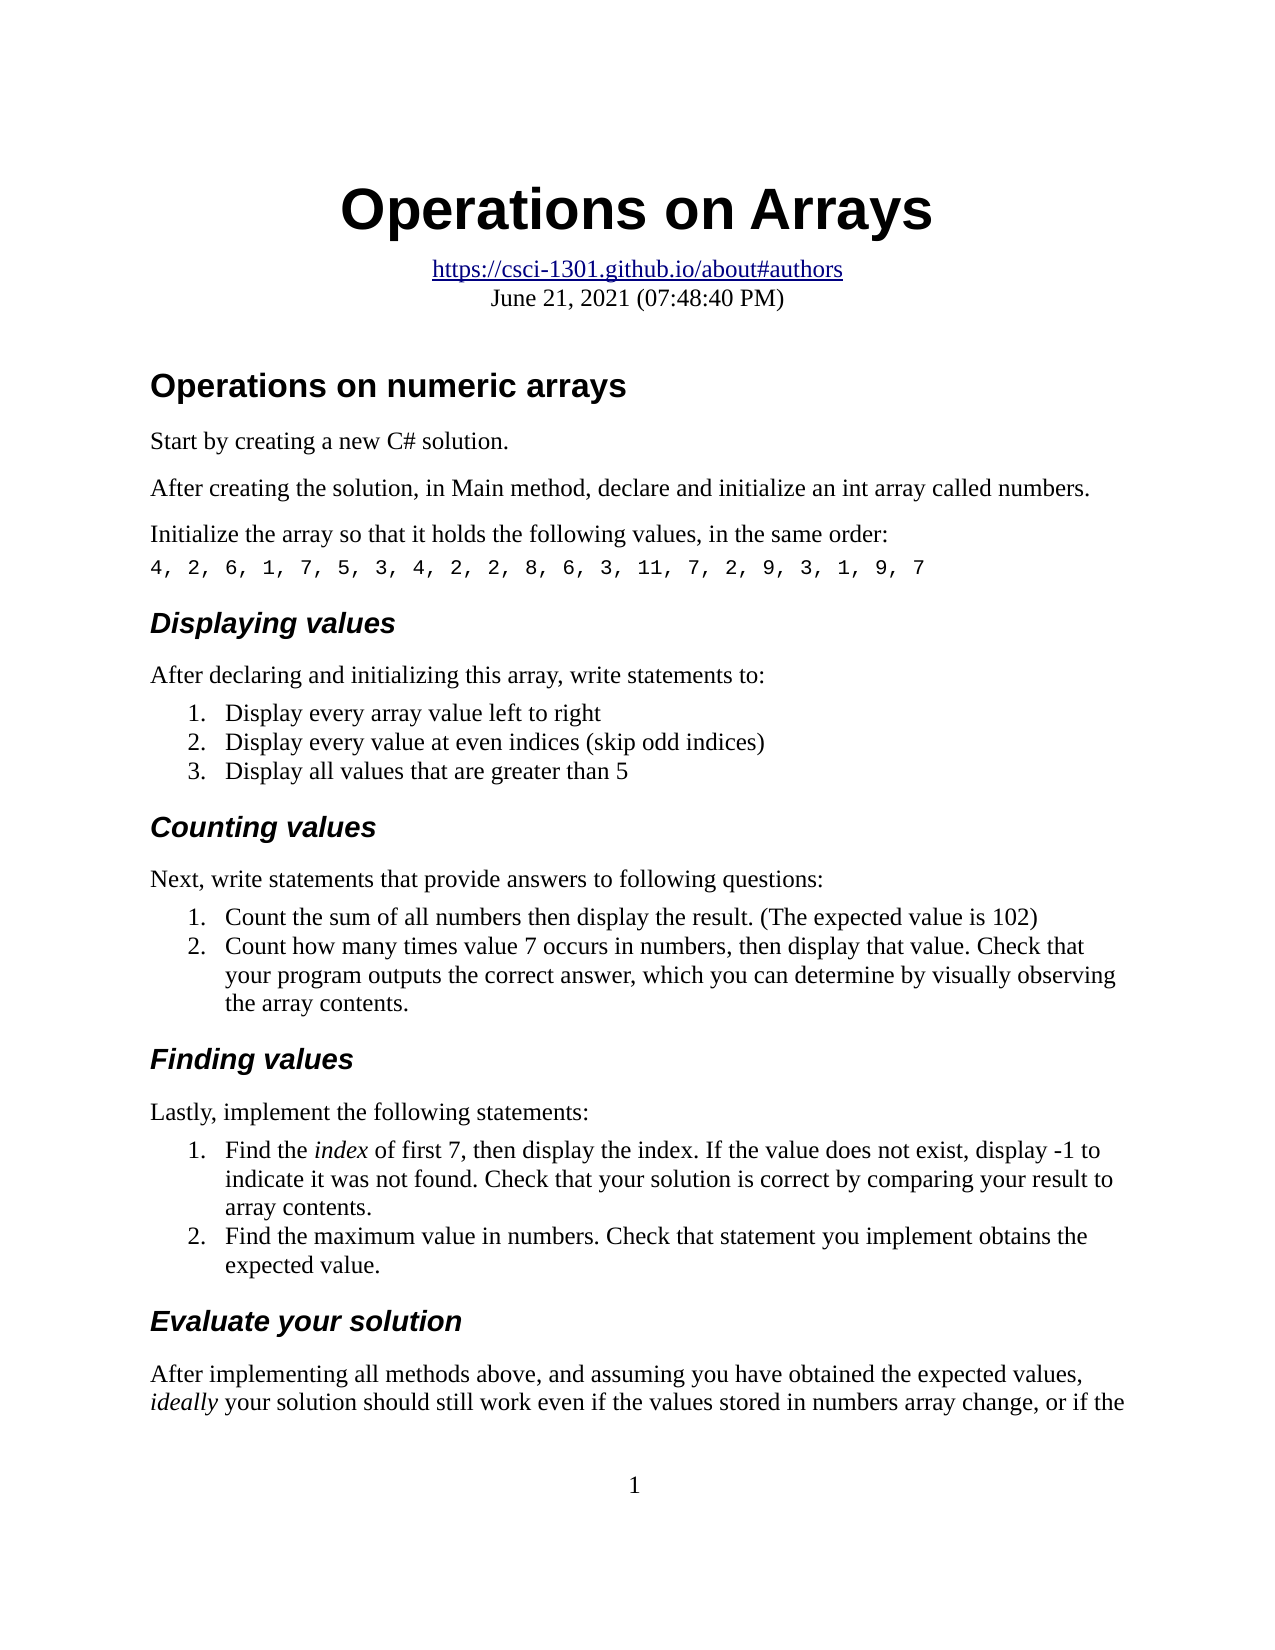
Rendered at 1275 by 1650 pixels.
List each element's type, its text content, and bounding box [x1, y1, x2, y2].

list Count the sum of all numbers then display the result. (The expected value is 102) [187, 902, 1125, 931]
text 4, 2, 6, 1, 7, 5, 3, 4, 2, 2, 8, 6, 3, 11, 7, 2, 9, 3, 1, 9, 7 [150, 557, 1125, 581]
text Lastly, implement the following statements: [150, 1097, 1125, 1126]
text Initialize the array so that it holds the following values, in the same order: [150, 519, 1125, 548]
list Find the maximum value in numbers. Check that statement you implement obtains the expected value. [187, 1221, 1125, 1279]
subtitle Finding values [150, 1042, 1125, 1076]
list Count how many times value 7 occurs in numbers, then display that value. Check that your program outputs the correct answer, which you can determine by visually observing the array contents. [187, 931, 1125, 1017]
title Operations on Arrays [150, 175, 1125, 242]
subtitle Evaluate your solution [150, 1304, 1125, 1337]
subtitle Counting values [150, 809, 1125, 843]
list Find the index of first 7, then display the index. If the value does not exist, display -1 to indicate it was not found. Check that your solution is correct by comparing your result to array contents. [187, 1135, 1125, 1221]
text Next, write statements that provide answers to following questions: [150, 864, 1125, 893]
text After implementing all methods above, and assuming you have obtained the expected values, ideally your solution should still work even if the values stored in numbers array change, or if the [150, 1359, 1125, 1416]
subtitle Displaying values [150, 606, 1125, 639]
text After declaring and initializing this array, write statements to: [150, 661, 1125, 689]
text After creating the solution, in Main method, declare and initialize an int array called numbers. [150, 473, 1125, 501]
list Display every value at even indices (skip odd indices) [187, 727, 1125, 756]
text June 21, 2021 (07:48:40 PM) [150, 283, 1125, 312]
subtitle Operations on numeric arrays [150, 366, 1125, 404]
text Start by creating a new C# solution. [150, 426, 1125, 455]
list Display all values that are greater than 5 [187, 756, 1125, 784]
list Display every array value left to right [187, 698, 1125, 727]
text https://csci-1301.github.io/about#authors [150, 254, 1125, 283]
